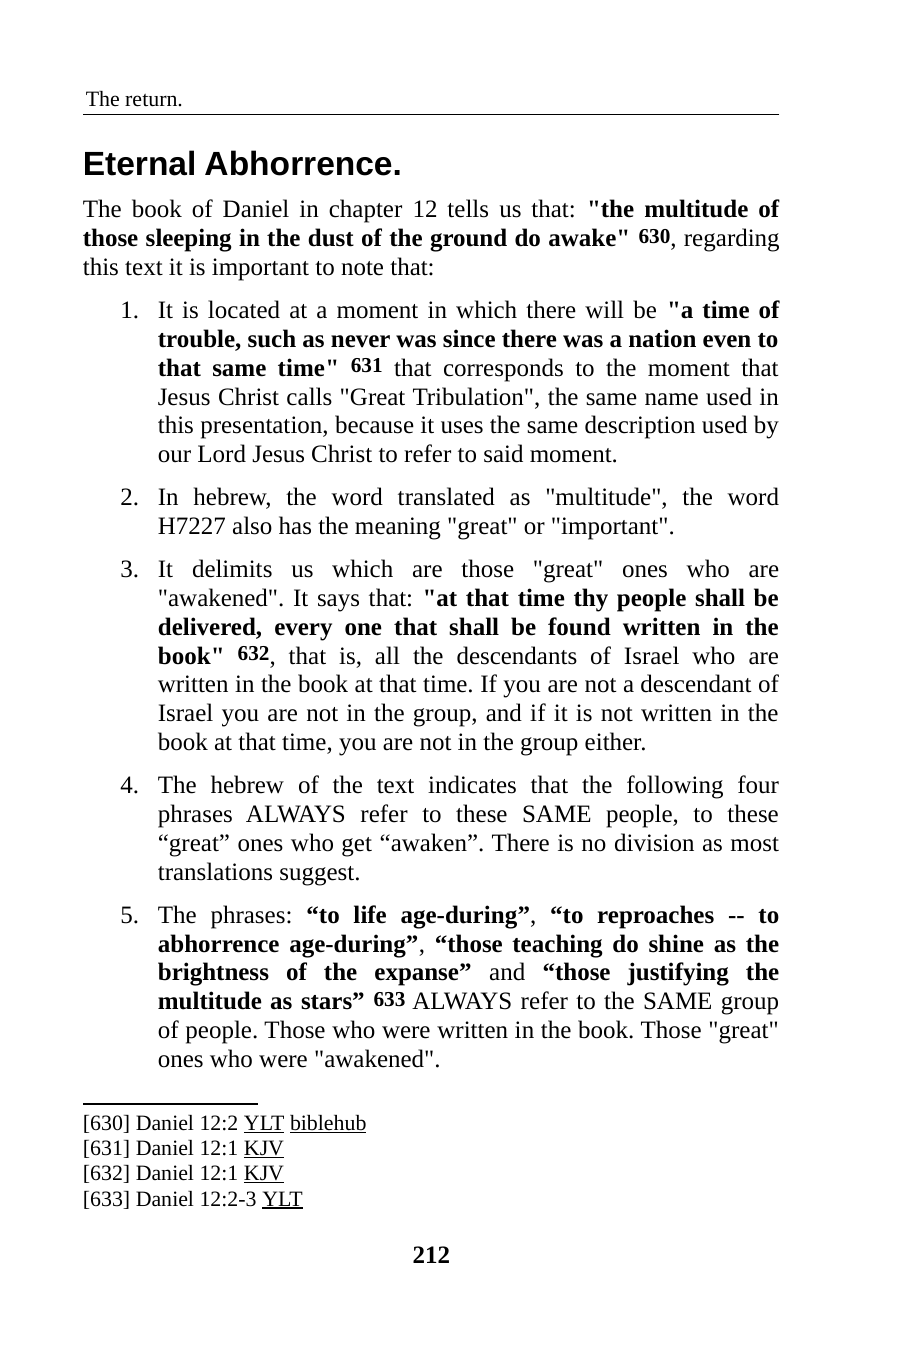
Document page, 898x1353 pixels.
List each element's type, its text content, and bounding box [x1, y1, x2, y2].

subtitle Eternal Abhorrence. [83, 143, 779, 182]
list The hebrew of the text indicates that the following four phrases ALWAYS refer to these SAME people, to these “great” ones who get “awaken”. There is no division as most translations suggest. [120, 770, 779, 885]
list Daniel 12:1 KJV [83, 1160, 779, 1186]
text Daniel 12:2 YLT biblehub [83, 1110, 779, 1135]
list Daniel 12:2-3 YLT [83, 1186, 779, 1211]
list It is located at a moment in which there will be "a time of trouble, such as never was since there was a nation even to that same time" that corresponds to the moment that Jesus Christ calls "Great Tribulation", the same name used in this presentation, because it uses the same description used by our Lord Jesus Christ to refer to said moment. [120, 295, 779, 468]
text The book of Daniel in chapter 12 tells us that: "the multitude of those sleeping in the dust of the ground do awake" , regarding this text it is important to note that: [83, 194, 779, 281]
list The phrases: “to life age-during”, “to reproaches -- to abhorrence age-during”, “those teaching do shine as the brightness of the expanse” and “those justifying the multitude as stars” ALWAYS refer to the SAME group of people. Those who were written in the book. Those "great" ones who were "awakened". [120, 900, 779, 1072]
list In hebrew, the word translated as "multitude", the word H7227 also has the meaning "great" or "important". [120, 482, 779, 540]
list Daniel 12:1 KJV [83, 1135, 779, 1160]
list It delimits us which are those "great" ones who are "awakened". It says that: "at that time thy people shall be delivered, every one that shall be found written in the book" , that is, all the descendants of Israel who are written in the book at that time. If you are not a descendant of Israel you are not in the group, and if it is not written in the book at that time, you are not in the group either. [120, 554, 779, 756]
